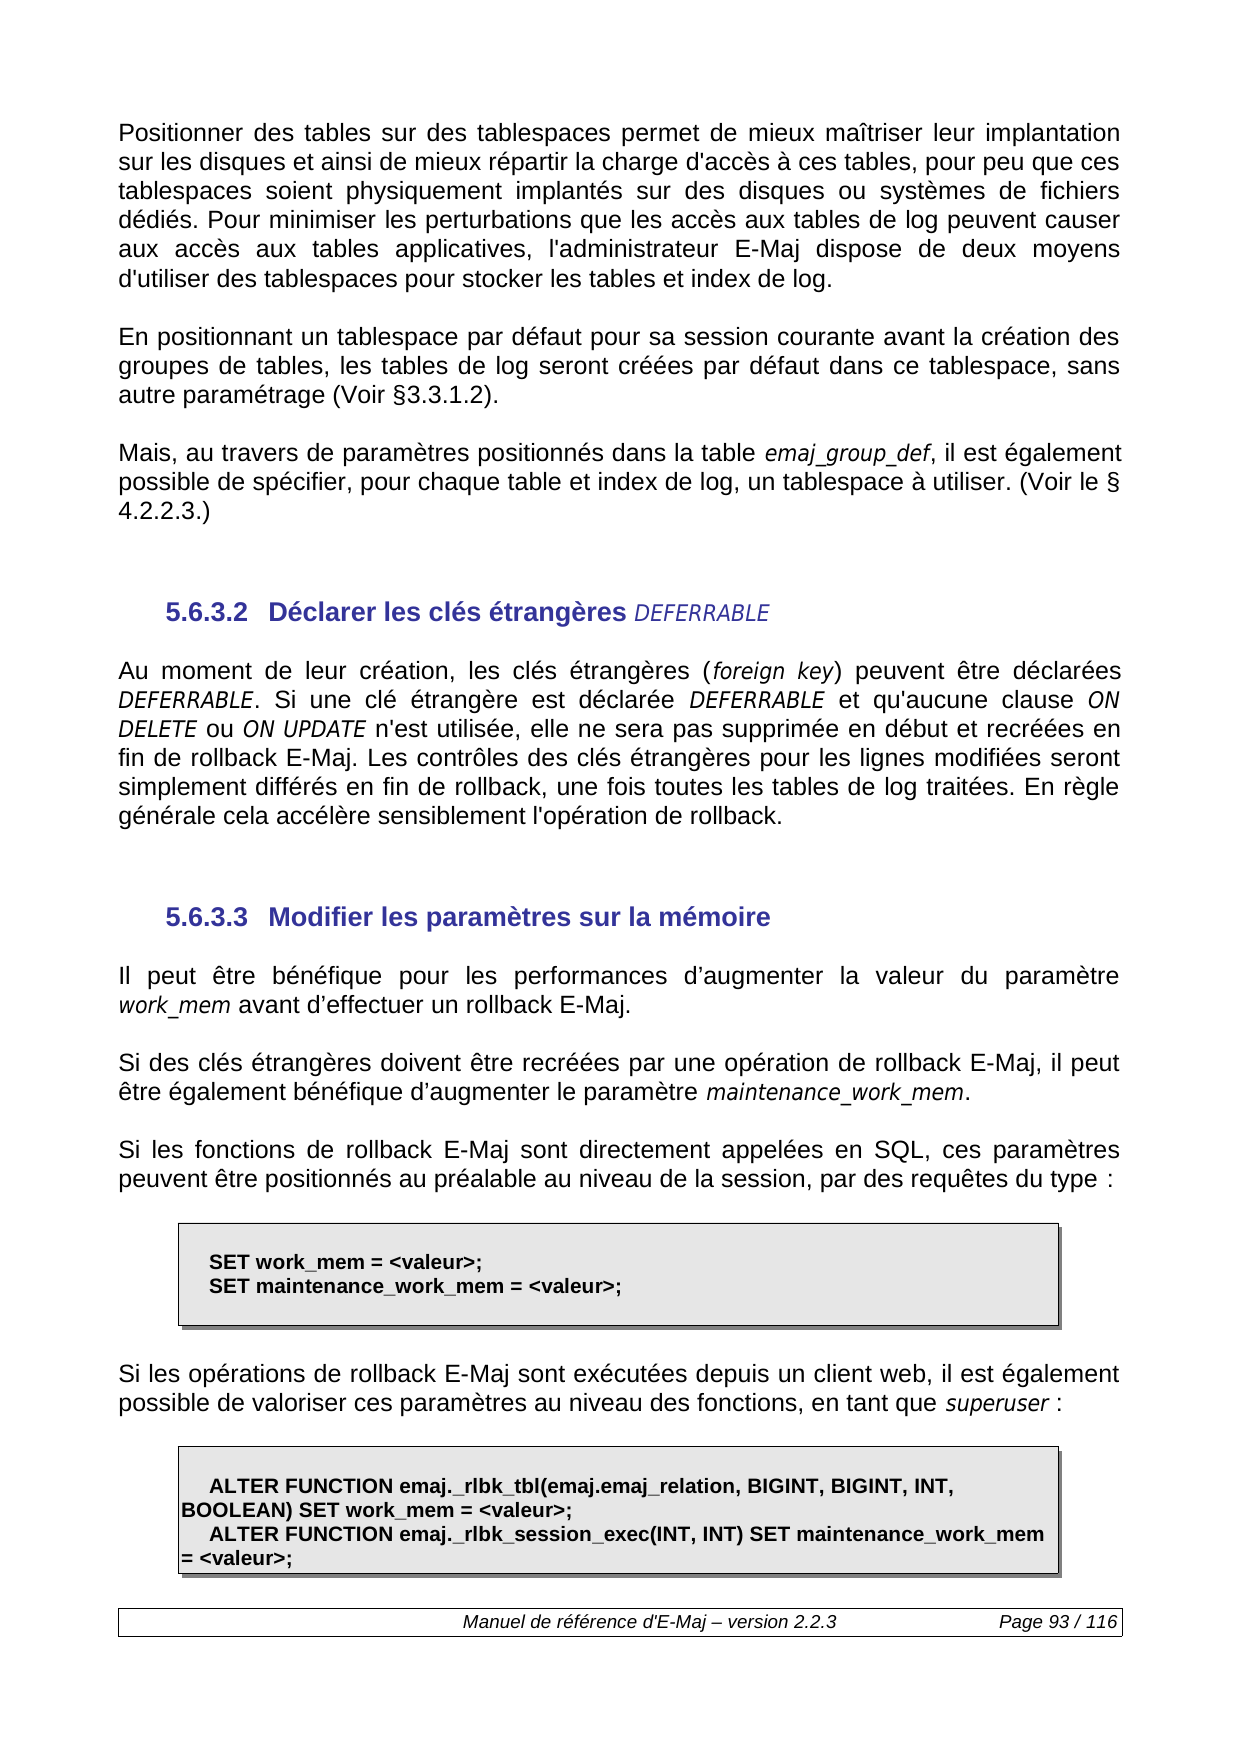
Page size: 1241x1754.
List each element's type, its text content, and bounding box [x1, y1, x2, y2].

subtitle Déclarer les clés étrangères DEFERRABLE [165, 596, 1122, 627]
text Si des clés étrangères doivent être recréées par une opération de rollback E-Maj, il peut être également bénéfique d’augmenter le paramètre maintenance_work_mem. [118, 1048, 1122, 1106]
text En positionnant un tablespace par défaut pour sa session courante avant la création des groupes de tables, les tables de log seront créées par défaut dans ce tablespace, sans autre paramétrage (Voir §3.3.1.2). [118, 322, 1122, 409]
text Mais, au travers de paramètres positionnés dans la table emaj_group_def, il est également possible de spécifier, pour chaque table et index de log, un tablespace à utiliser. (Voir le § 4.2.2.3.) [118, 438, 1122, 525]
subtitle Modifier les paramètres sur la mémoire [165, 901, 1122, 932]
text Au moment de leur création, les clés étrangères (foreign key) peuvent être déclarées DEFERRABLE. Si une clé étrangère est déclarée DEFERRABLE et qu'aucune clause ON DELETE ou ON UPDATE n'est utilisée, elle ne sera pas supprimée en début et recréées en fin de rollback E-Maj. Les contrôles des clés étrangères pour les lignes modifiées seront simplement différés en fin de rollback, une fois toutes les tables de log traitées. En règle générale cela accélère sensiblement l'opération de rollback. [118, 656, 1122, 830]
text Positionner des tables sur des tablespaces permet de mieux maîtriser leur implantation sur les disques et ainsi de mieux répartir la charge d'accès à ces tables, pour peu que ces tablespaces soient physiquement implantés sur des disques ou systèmes de fichiers dédiés. Pour minimiser les perturbations que les accès aux tables de log peuvent causer aux accès aux tables applicatives, l'administrateur E-Maj dispose de deux moyens d'utiliser des tablespaces pour stocker les tables et index de log. [118, 118, 1122, 292]
text Si les fonctions de rollback E-Maj sont directement appelées en SQL, ces paramètres peuvent être positionnés au préalable au niveau de la session, par des requêtes du type : [118, 1135, 1122, 1193]
text SET maintenance_work_mem = <valeur>; [179, 1271, 1058, 1295]
text Il peut être bénéfique pour les performances d’augmenter la valeur du paramètre work_mem avant d’effectuer un rollback E-Maj. [118, 961, 1122, 1019]
text ALTER FUNCTION emaj._rlbk_session_exec(INT, INT) SET maintenance_work_mem = <valeur>; [179, 1519, 1058, 1573]
text ALTER FUNCTION emaj._rlbk_tbl(emaj.emaj_relation, BIGINT, BIGINT, INT, BOOLEAN) SET work_mem = <valeur>; [179, 1471, 1058, 1519]
text SET work_mem = <valeur>; [179, 1247, 1058, 1271]
text Si les opérations de rollback E-Maj sont exécutées depuis un client web, il est également possible de valoriser ces paramètres au niveau des fonctions, en tant que superuser : [118, 1359, 1122, 1417]
